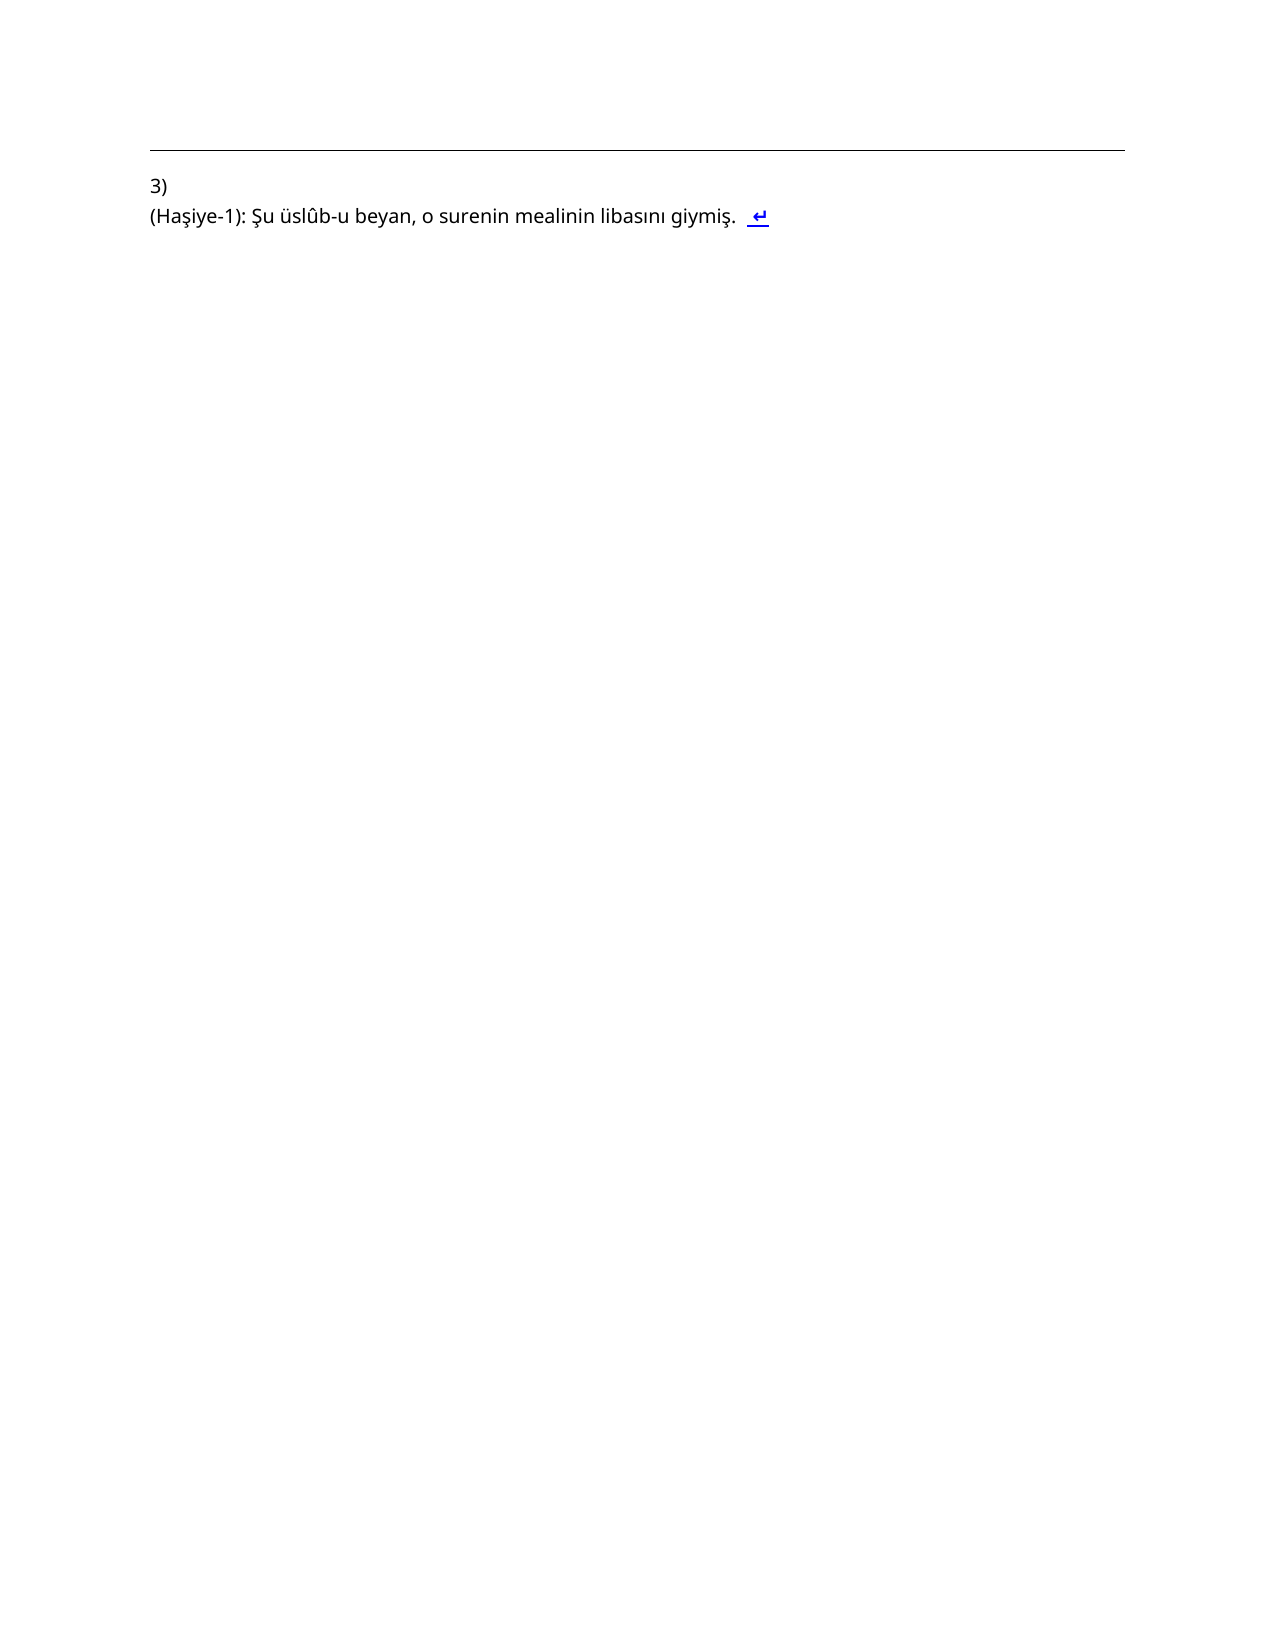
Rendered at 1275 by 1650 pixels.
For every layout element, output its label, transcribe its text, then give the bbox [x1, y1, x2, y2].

text (Haşiye-1): Şu üslûb-u beyan, o surenin mealinin libasını giymiş. ↵ [150, 199, 1125, 229]
text 3) [150, 151, 1125, 199]
